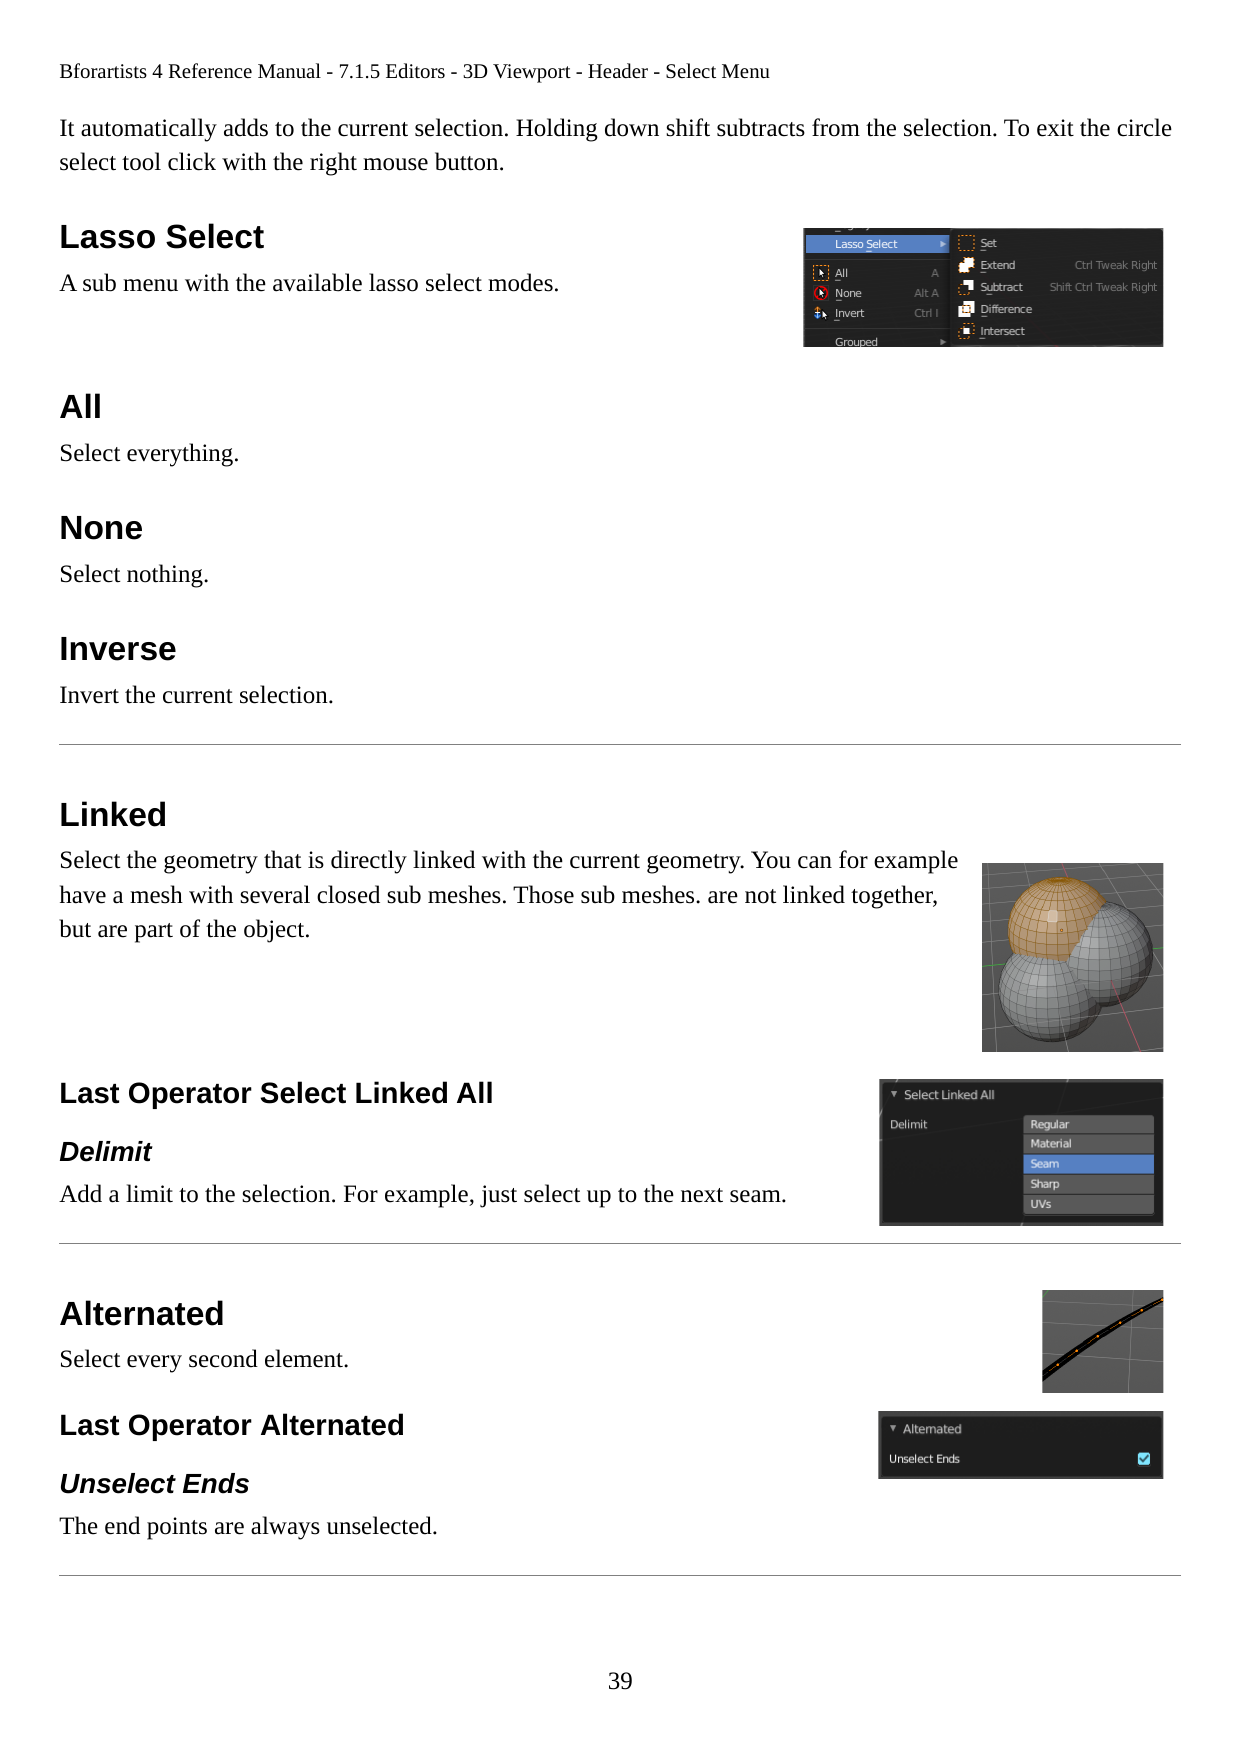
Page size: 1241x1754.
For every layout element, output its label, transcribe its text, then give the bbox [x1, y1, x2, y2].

subtitle Linked [59, 794, 1181, 833]
text Select the geometry that is directly linked with the current geometry. You can for example have a mesh with several closed sub meshes. Those sub meshes. are not linked together, but are part of the object. [59, 846, 1181, 943]
subtitle All [59, 387, 1181, 426]
picture [803, 228, 1164, 347]
subtitle [1164, 1135, 1181, 1167]
text A sub menu with the available lasso select modes. [59, 268, 803, 297]
text Add a limit to the selection. For example, just select up to the next seam. [59, 1179, 879, 1208]
text Select everything. [59, 438, 1181, 467]
subtitle Unselect Ends [59, 1467, 1181, 1499]
subtitle Inverse [59, 629, 1181, 668]
text Select nothing. [59, 559, 1181, 588]
text It automatically adds to the current selection. Holding down shift subtracts from the selection. To exit the circle select tool click with the right mouse button. [59, 113, 1181, 176]
subtitle None [59, 508, 1181, 547]
text Select every second element. [59, 1344, 1042, 1373]
subtitle Alternated [59, 1293, 1042, 1332]
subtitle Last Operator Alternated [59, 1408, 1181, 1442]
text Invert the current selection. [59, 680, 1181, 709]
subtitle Last Operator Select Linked All [59, 1076, 1181, 1110]
picture [1042, 1290, 1164, 1393]
picture [878, 1411, 1164, 1479]
picture [879, 1079, 1164, 1226]
text The end points are always unselected. [59, 1511, 1181, 1540]
picture [982, 863, 1164, 1052]
subtitle [1164, 1293, 1181, 1332]
subtitle Lasso Select [59, 217, 1181, 256]
subtitle Delimit [59, 1135, 879, 1167]
